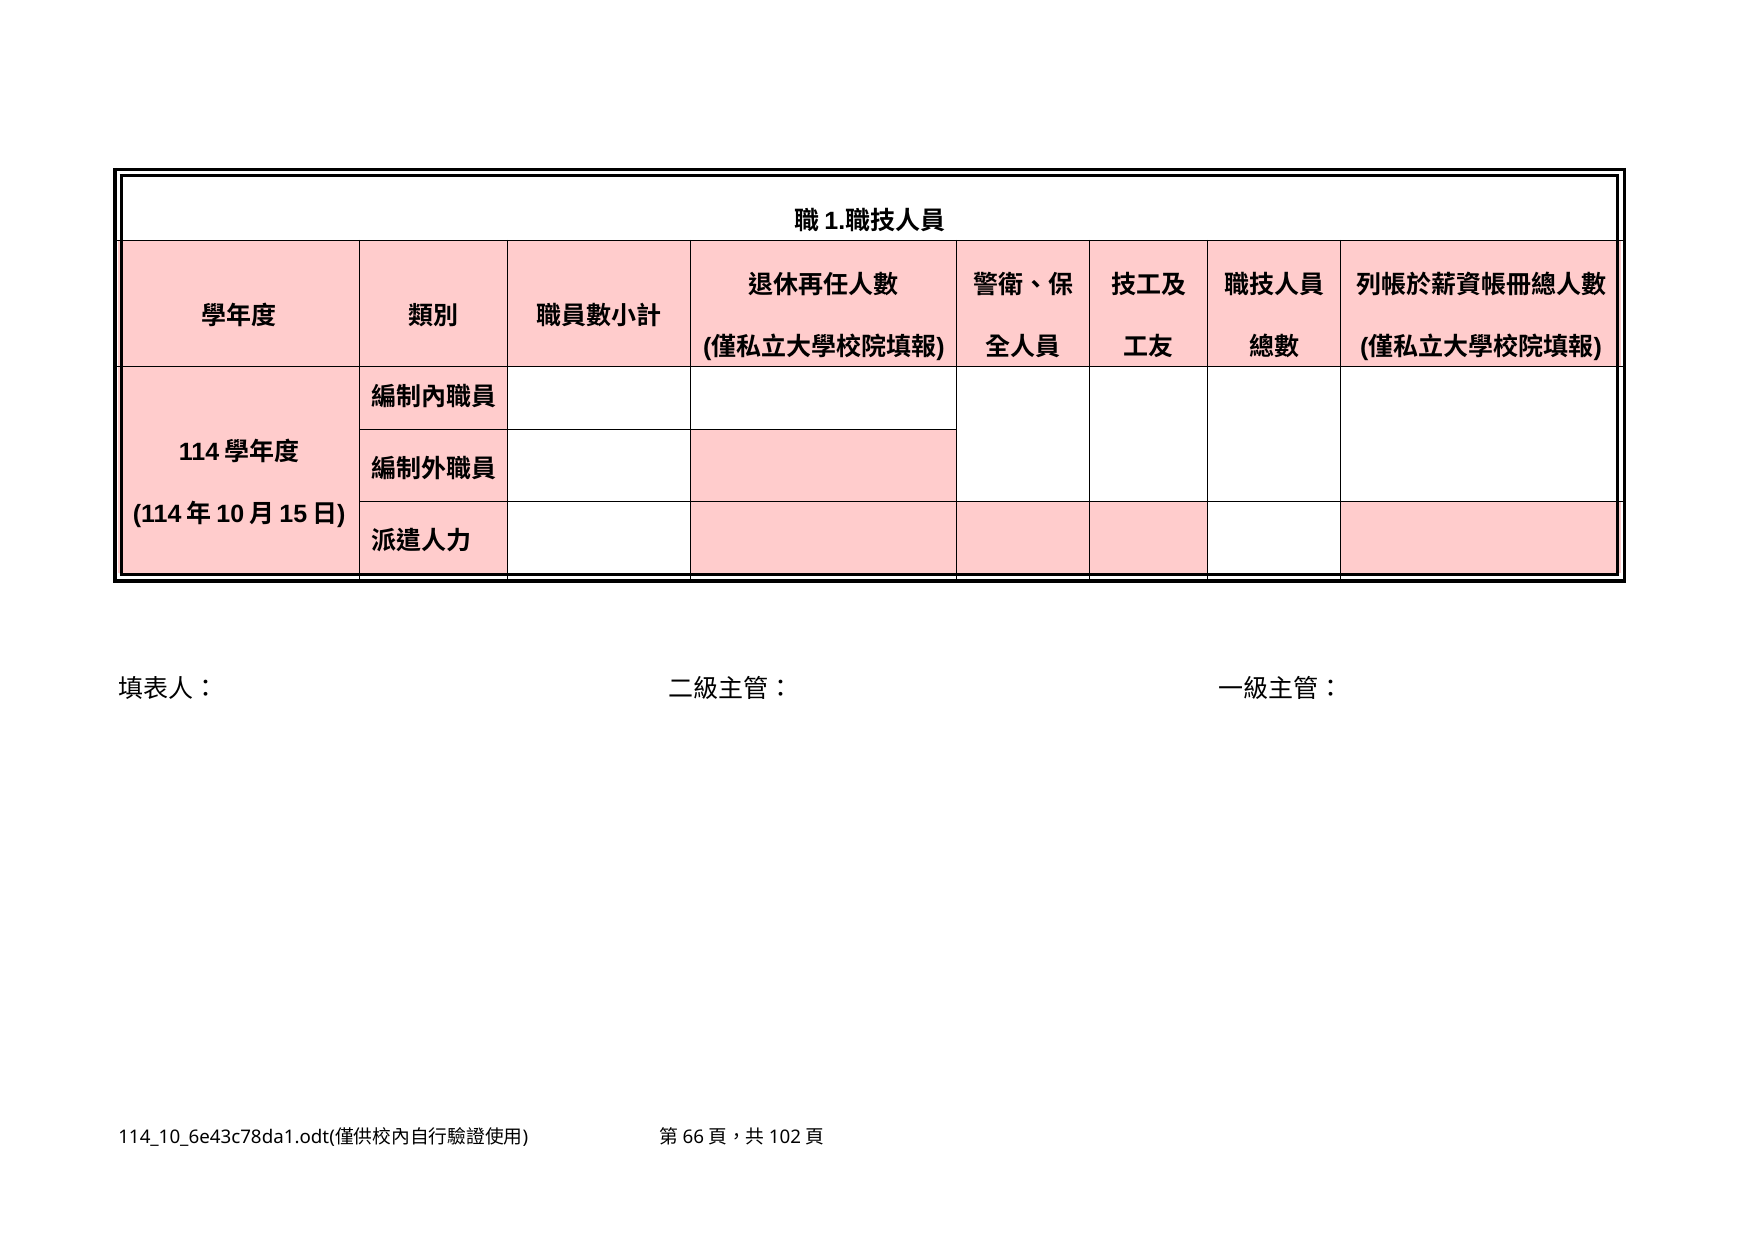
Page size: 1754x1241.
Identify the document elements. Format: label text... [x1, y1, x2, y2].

table_cell 114學年度 (114年10月15日) [123, 367, 359, 573]
table_cell 編制內職員 [360, 367, 507, 429]
table_cell 職員數小計 [508, 241, 690, 366]
table_cell 警衛、保全人員 [957, 241, 1089, 366]
table_cell [1208, 367, 1340, 501]
table_cell [691, 502, 956, 573]
table_cell 退休再任人數 (僅私立大學校院填報) [691, 241, 956, 366]
text 填表人： 二級主管： 一級主管： [118, 645, 1636, 707]
table_cell [1090, 502, 1207, 573]
table_cell 類別 [360, 241, 507, 366]
table_cell [1208, 502, 1340, 573]
table_cell [1341, 502, 1616, 573]
table_cell [957, 367, 1089, 501]
table_cell 職技人員總數 [1208, 241, 1340, 366]
table_cell 學年度 [123, 241, 359, 366]
table_cell [691, 430, 956, 501]
table_cell 技工及工友 [1090, 241, 1207, 366]
table_cell 編制外職員 [360, 430, 507, 501]
table_cell 派遣人力 [360, 502, 507, 573]
table_cell 列帳於薪資帳冊總人數 (僅私立大學校院填報) [1341, 241, 1616, 366]
table_cell [1090, 367, 1207, 501]
table_cell [508, 502, 690, 573]
table_cell [508, 430, 690, 501]
table_header 職1.職技人員 [118, 171, 1621, 240]
table_cell [691, 367, 956, 429]
table_cell [957, 502, 1089, 573]
table_cell [1341, 367, 1616, 501]
table_cell [508, 367, 690, 429]
